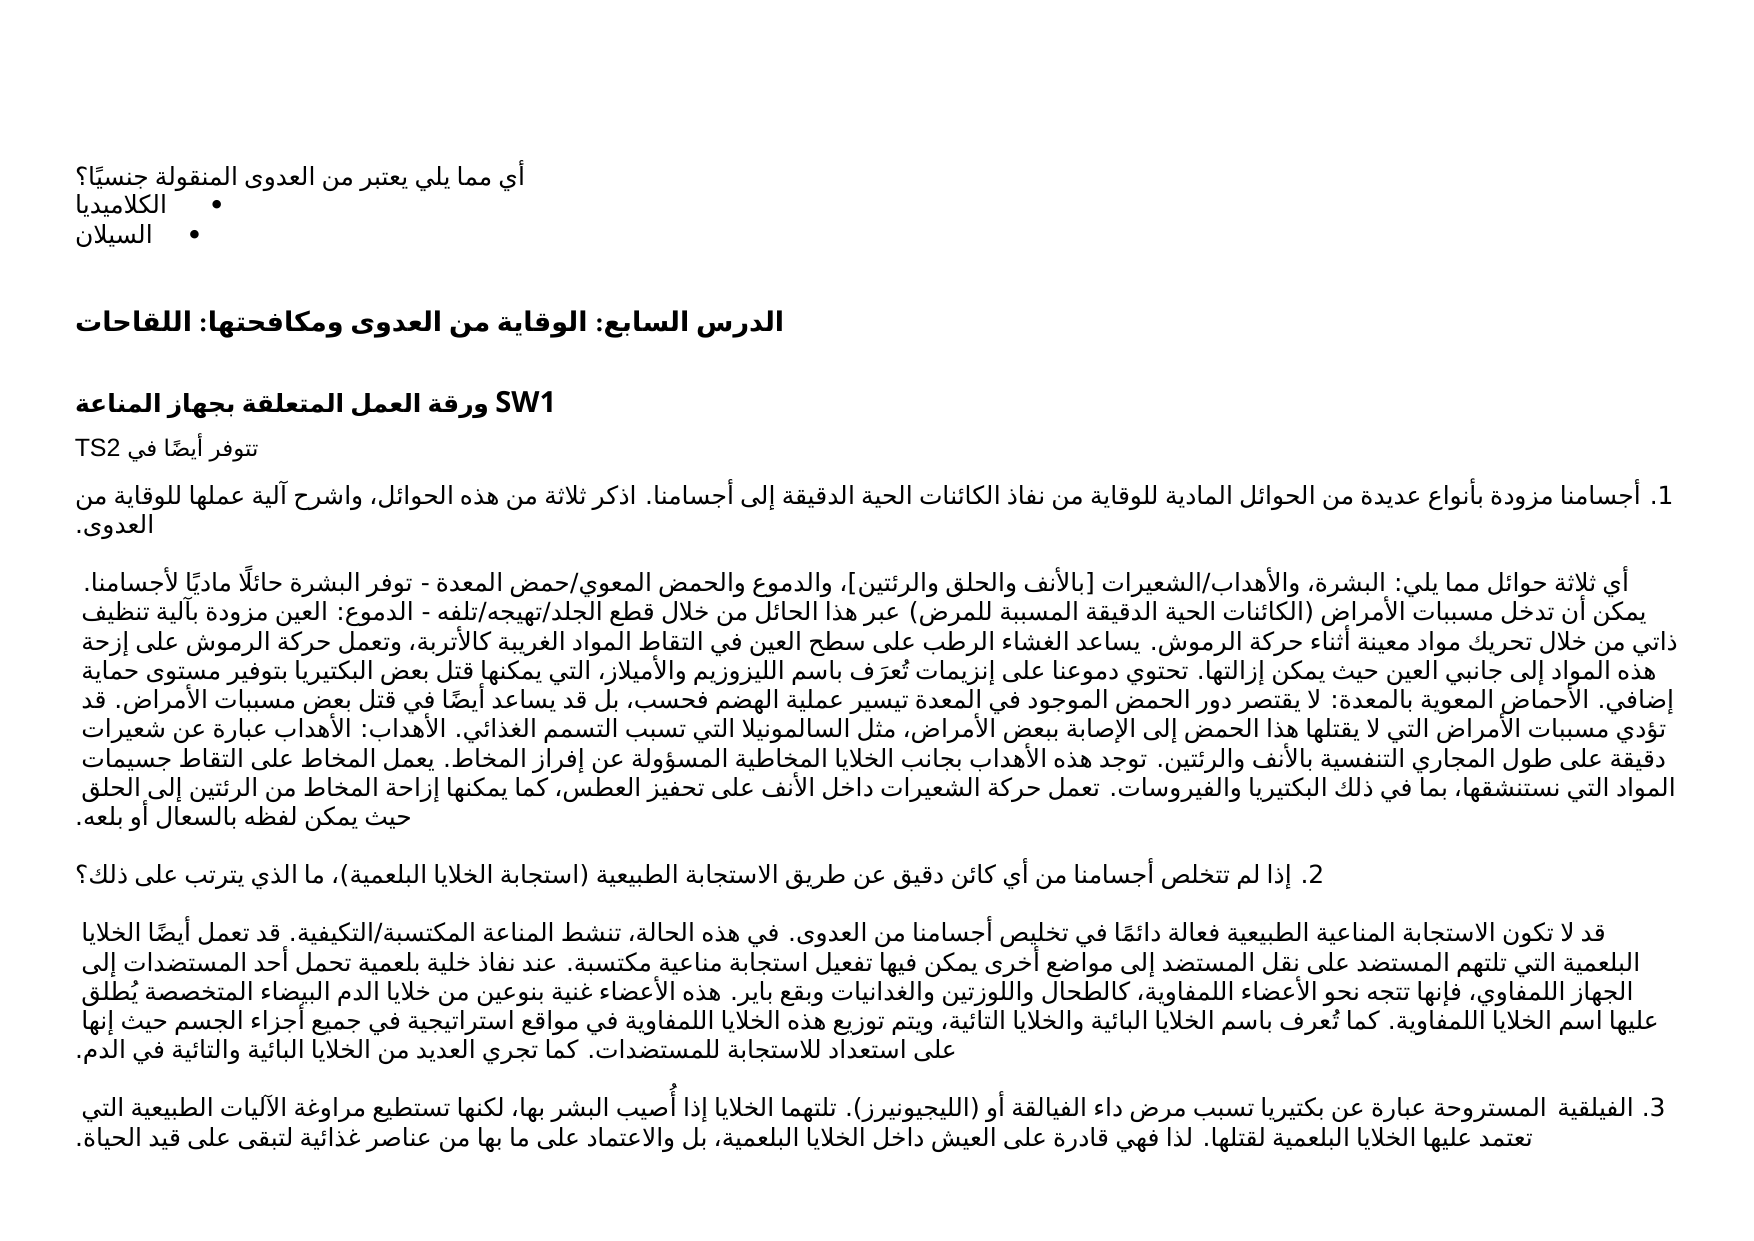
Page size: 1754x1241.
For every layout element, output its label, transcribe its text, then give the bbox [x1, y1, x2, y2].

list الكلاميديا [75, 190, 1641, 220]
subtitle SW1 ورقة العمل المتعلقة بجهاز المناعة [75, 381, 1679, 421]
subtitle الدرس السابع: الوقاية من العدوى ومكافحتها: اللقاحات [75, 306, 1679, 337]
text 2. إذا لم تتخلص أجسامنا من أي كائن دقيق عن طريق الاستجابة الطبيعية (استجابة الخلايا البلعمية)، ما الذي يترتب على ذلك؟ [75, 860, 1679, 889]
text 3. الفيلقية المستروحة عبارة عن بكتيريا تسبب مرض داء الفيالقة أو (الليجيونيرز). تلتهما الخلايا إذا أُصيب البشر بها، لكنها تستطيع مراوغة الآليات الطبيعية التي تعتمد عليها الخلايا البلعمية لقتلها. لذا فهي قادرة على العيش داخل الخلايا البلعمية، بل والاعتماد على ما بها من عناصر غذائية لتبقى على قيد الحياة. [75, 1093, 1679, 1152]
text أي ثلاثة حوائل مما يلي: البشرة، والأهداب/الشعيرات [بالأنف والحلق والرئتين]، والدموع والحمض المعوي/حمض المعدة - توفر البشرة حائلًا ماديًا لأجسامنا. يمكن أن تدخل مسببات الأمراض (الكائنات الحية الدقيقة المسببة للمرض) عبر هذا الحائل من خلال قطع الجلد/تهيجه/تلفه - الدموع: العين مزودة بآلية تنظيف ذاتي من خلال تحريك مواد معينة أثناء حركة الرموش. يساعد الغشاء الرطب على سطح العين في التقاط المواد الغريبة كالأتربة، وتعمل حركة الرموش على إزحة هذه المواد إلى جانبي العين حيث يمكن إزالتها. تحتوي دموعنا على إنزيمات تُعرَف باسم الليزوزيم والأميلاز، التي يمكنها قتل بعض البكتيريا بتوفير مستوى حماية إضافي. الأحماض المعوية بالمعدة: لا يقتصر دور الحمض الموجود في المعدة تيسير عملية الهضم فحسب، بل قد يساعد أيضًا في قتل بعض مسببات الأمراض. قد تؤدي مسببات الأمراض التي لا يقتلها هذا الحمض إلى الإصابة ببعض الأمراض، مثل السالمونيلا التي تسبب التسمم الغذائي. الأهداب: الأهداب عبارة عن شعيرات دقيقة على طول المجاري التنفسية بالأنف والرئتين. توجد هذه الأهداب بجانب الخلايا المخاطية المسؤولة عن إفراز المخاط. يعمل المخاط على التقاط جسيمات المواد التي نستنشقها، بما في ذلك البكتيريا والفيروسات. تعمل حركة الشعيرات داخل الأنف على تحفيز العطس، كما يمكنها إزاحة المخاط من الرئتين إلى الحلق حيث يمكن لفظه بالسعال أو بلعه. [75, 568, 1679, 832]
text قد لا تكون الاستجابة المناعية الطبيعية فعالة دائمًا في تخليص أجسامنا من العدوى. في هذه الحالة، تنشط المناعة المكتسبة/التكيفية. قد تعمل أيضًا الخلايا البلعمية التي تلتهم المستضد على نقل المستضد إلى مواضع أخرى يمكن فيها تفعيل استجابة مناعية مكتسبة. عند نفاذ خلية بلعمية تحمل أحد المستضدات إلى الجهاز اللمفاوي، فإنها تتجه نحو الأعضاء اللمفاوية، كالطحال واللوزتين والغدانيات وبقع باير. هذه الأعضاء غنية بنوعين من خلايا الدم البيضاء المتخصصة يُطلق عليها اسم الخلايا اللمفاوية. كما تُعرف باسم الخلايا البائية والخلايا التائية، ويتم توزيع هذه الخلايا اللمفاوية في مواقع استراتيجية في جميع أجزاء الجسم حيث إنها على استعداد للاستجابة للمستضدات. كما تجري العديد من الخلايا البائية والتائية في الدم. [75, 918, 1679, 1065]
text 1. أجسامنا مزودة بأنواع عديدة من الحوائل المادية للوقاية من نفاذ الكائنات الحية الدقيقة إلى أجسامنا. اذكر ثلاثة من هذه الحوائل، واشرح آلية عملها للوقاية من العدوى. [75, 481, 1679, 539]
text أي مما يلي يعتبر من العدوى المنقولة جنسيًا؟ [75, 162, 1679, 190]
text تتوفر أيضًا في TS2 [75, 433, 1679, 462]
list السيلان [75, 220, 1641, 248]
